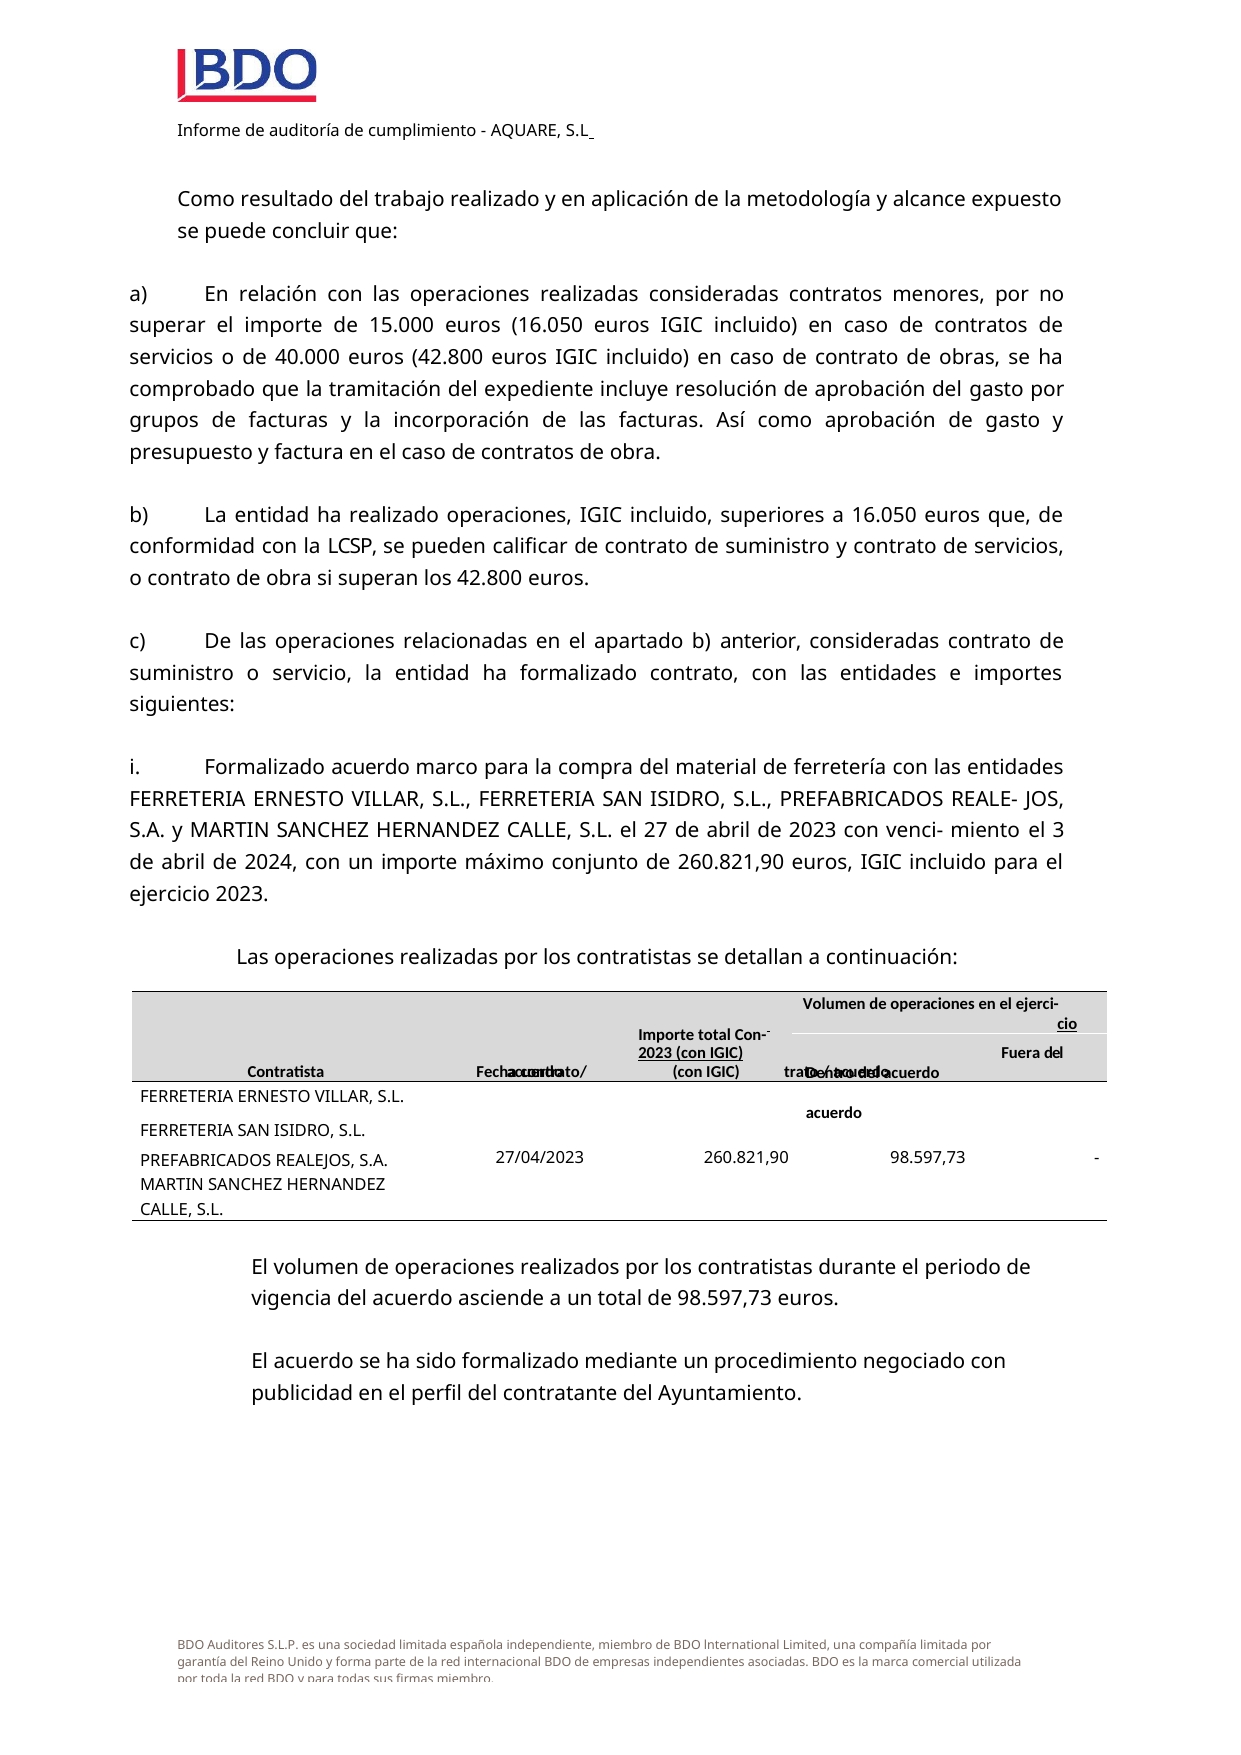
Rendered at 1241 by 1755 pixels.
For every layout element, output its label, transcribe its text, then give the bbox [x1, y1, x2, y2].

text FERRETERIA SAN ISIDRO, S.L. [140, 1118, 423, 1141]
text Las operaciones realizadas por los contratistas se detallan a continuación: [236, 942, 1122, 971]
text 27/04/2023 260.821,90 98.597,73 - [495, 1146, 1122, 1168]
text PREFABRICADOS REALEJOS, S.A. MARTIN SANCHEZ HERNANDEZ CALLE, S.L. [140, 1148, 422, 1220]
list Formalizado acuerdo marco para la compra del material de ferretería con las entidades FERRETERIA ERNESTO VILLAR, S.L., FERRETERIA SAN ISIDRO, S.L., PREFABRICADOS REALE- JOS, S.A. y MARTIN SANCHEZ HERNANDEZ CALLE, S.L. el 27 de abril de 2023 con venci- miento el 3 de abril de 2024, con un importe máximo conjunto de 260.821,90 euros, IGIC incluido para el ejercicio 2023. [129, 752, 1064, 907]
list De las operaciones relacionadas en el apartado b) anterior, consideradas contrato de suministro o servicio, la entidad ha formalizado contrato, con las entidades e importes siguientes: [129, 626, 1064, 718]
list La entidad ha realizado operaciones, IGIC incluido, superiores a 16.050 euros que, de conformidad con la LCSP, se pueden calificar de contrato de suministro y contrato de servicios, o contrato de obra si superan los 42.800 euros. [129, 500, 1064, 591]
text El volumen de operaciones realizados por los contratistas durante el periodo de vigencia del acuerdo asciende a un total de 98.597,73 euros. [251, 1252, 1073, 1312]
text FERRETERIA ERNESTO VILLAR, S.L. [140, 1085, 423, 1108]
text El acuerdo se ha sido formalizado mediante un procedimiento negociado con publicidad en el perfil del contratante del Ayuntamiento. [251, 1346, 1073, 1407]
text Como resultado del trabajo realizado y en aplicación de la metodología y alcance expuesto se puede concluir que: [177, 184, 1073, 244]
list En relación con las operaciones realizadas consideradas contratos menores, por no superar el importe de 15.000 euros (16.050 euros IGIC incluido) en caso de contratos de servicios o de 40.000 euros (42.800 euros IGIC incluido) en caso de contrato de obras, se ha comprobado que la tramitación del expediente incluye resolución de aprobación del gasto por grupos de facturas y la incorporación de las facturas. Así como aprobación de gasto y presupuesto y factura en el caso de contratos de obra. [129, 279, 1064, 465]
